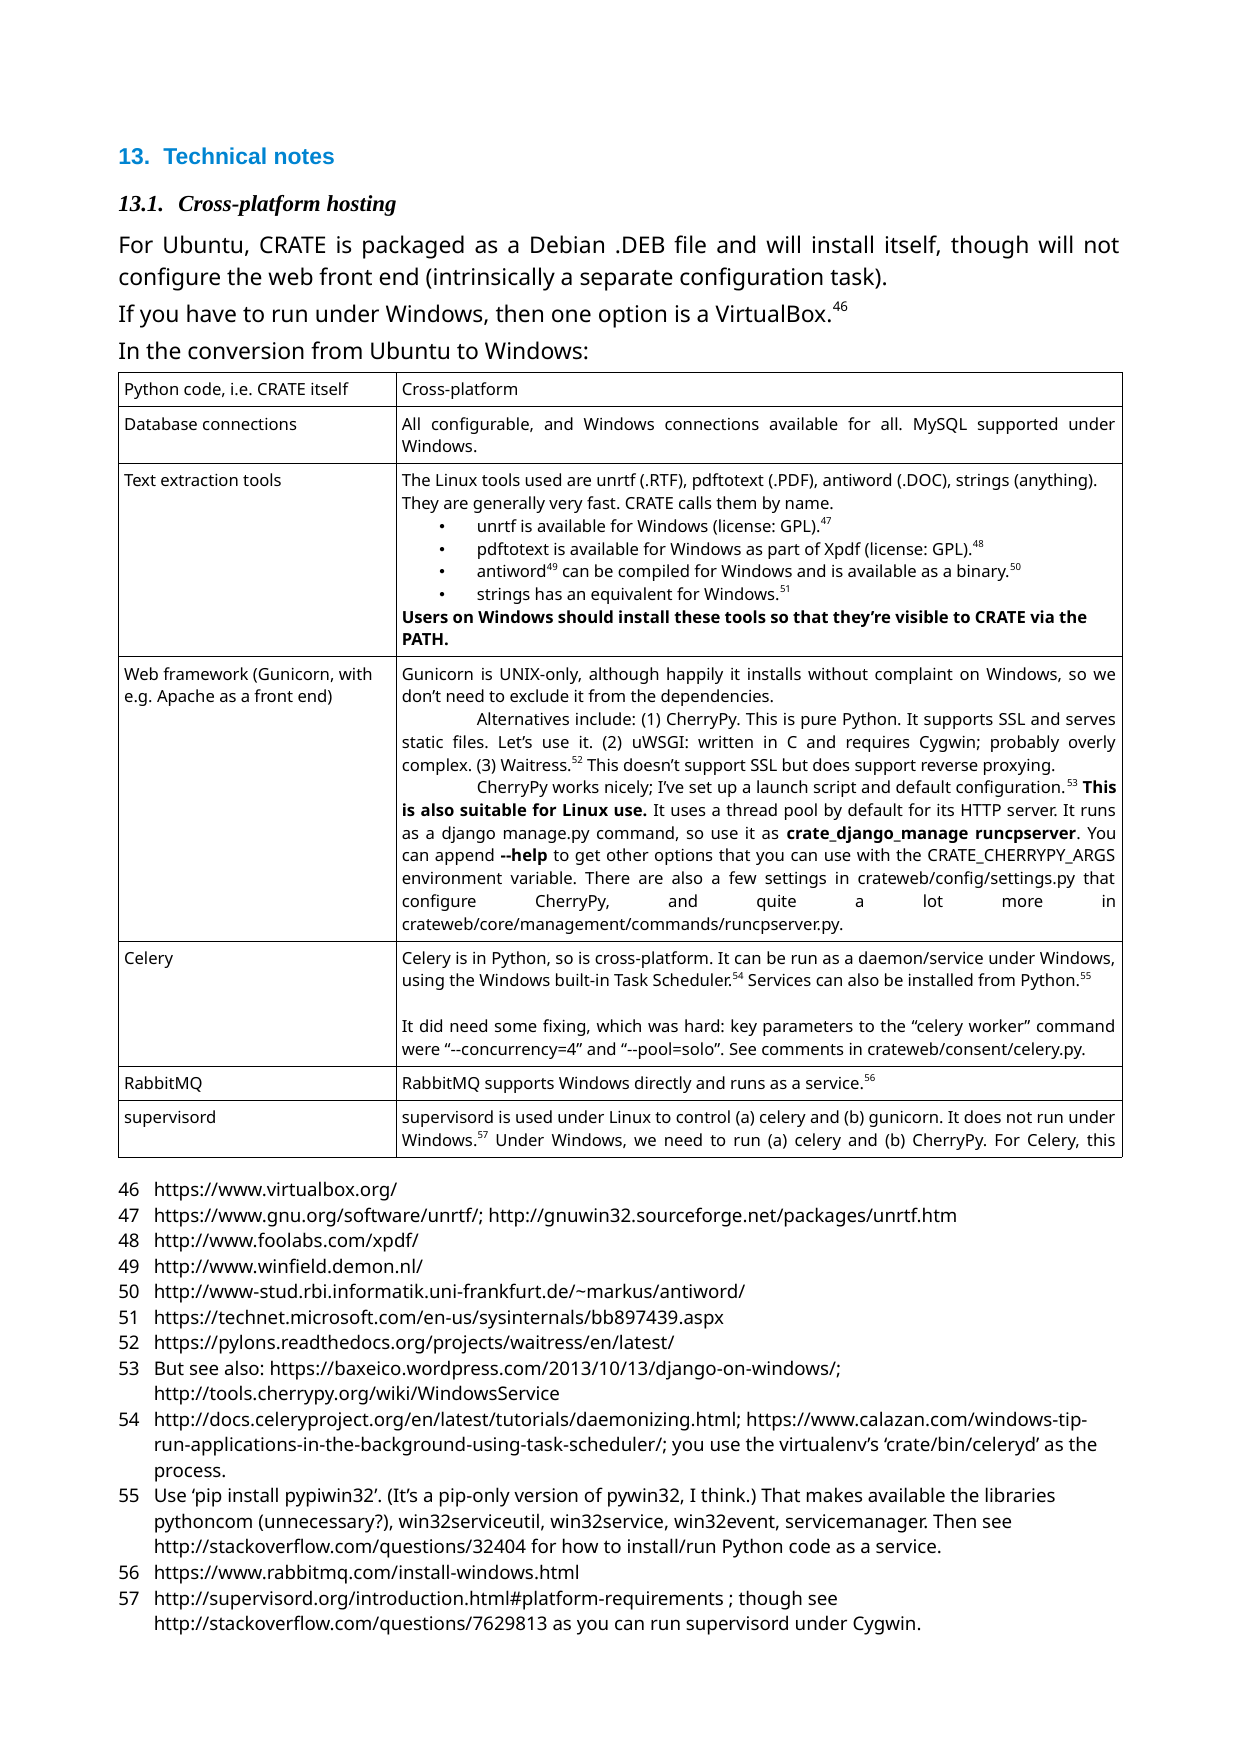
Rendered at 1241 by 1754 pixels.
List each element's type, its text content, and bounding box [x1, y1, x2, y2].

table_cell Celery is in Python, so is cross-platform. It can be run as a daemon/service under Windows, using the Windows built-in Task Scheduler. Services can also be installed from Python. It did need some fixing, which was hard: key parameters to the “celery worker” command were “--concurrency=4” and “--pool=solo”. See comments in crateweb/consent/celery.py. [397, 942, 1122, 1066]
table_cell supervisord [119, 1101, 396, 1157]
table_cell Text extraction tools [119, 464, 396, 656]
table_header Cross-platform [397, 373, 1122, 406]
table_cell supervisord is used under Linux to control (a) celery and (b) gunicorn. It does not run under Windows. Under Windows, we need to run (a) celery and (b) CherryPy. For Celery, this [397, 1101, 1122, 1157]
text For Ubuntu, CRATE is packaged as a Debian .DEB file and will install itself, though will not configure the web front end (intrinsically a separate configuration task). [118, 229, 1122, 292]
text If you have to run under Windows, then one option is a VirtualBox. [118, 298, 1122, 329]
subtitle Cross-platform hosting [118, 190, 1122, 217]
table_cell Web framework (Gunicorn, with e.g. Apache as a front end) [119, 657, 396, 941]
table_cell The Linux tools used are unrtf (.RTF), pdftotext (.PDF), antiword (.DOC), strings (anything). They are generally very fast. CRATE calls them by name. unrtf is available for Windows (license: GPL). pdftotext is available for Windows as part of Xpdf (license: GPL). antiword can be compiled for Windows and is available as a binary. strings has an equivalent for Windows. Users on Windows should install these tools so that they’re visible to CRATE via the PATH. [397, 464, 1122, 656]
table_cell Database connections [119, 407, 396, 463]
subtitle Technical notes [118, 143, 1122, 169]
table_cell Gunicorn is UNIX-only, although happily it installs without complaint on Windows, so we don’t need to exclude it from the dependencies. Alternatives include: (1) CherryPy. This is pure Python. It supports SSL and serves static files. Let’s use it. (2) uWSGI: written in C and requires Cygwin; probably overly complex. (3) Waitress. This doesn’t support SSL but does support reverse proxying. CherryPy works nicely; I’ve set up a launch script and default configuration. This is also suitable for Linux use. It uses a thread pool by default for its HTTP server. It runs as a django manage.py command, so use it as crate_django_manage runcpserver. You can append --help to get other options that you can use with the CRATE_CHERRYPY_ARGS environment variable. There are also a few settings in crateweb/config/settings.py that configure CherryPy, and quite a lot more in crateweb/core/management/commands/runcpserver.py. [397, 657, 1122, 941]
text https://www.virtualbox.org/ [118, 1176, 1122, 1202]
table_cell RabbitMQ [119, 1067, 396, 1100]
table_cell Celery [119, 942, 396, 1066]
text In the conversion from Ubuntu to Windows: [118, 335, 1122, 366]
table_header Python code, i.e. CRATE itself [119, 373, 396, 406]
table_cell RabbitMQ supports Windows directly and runs as a service. [397, 1067, 1122, 1100]
table_cell All configurable, and Windows connections available for all. MySQL supported under Windows. [397, 407, 1122, 463]
